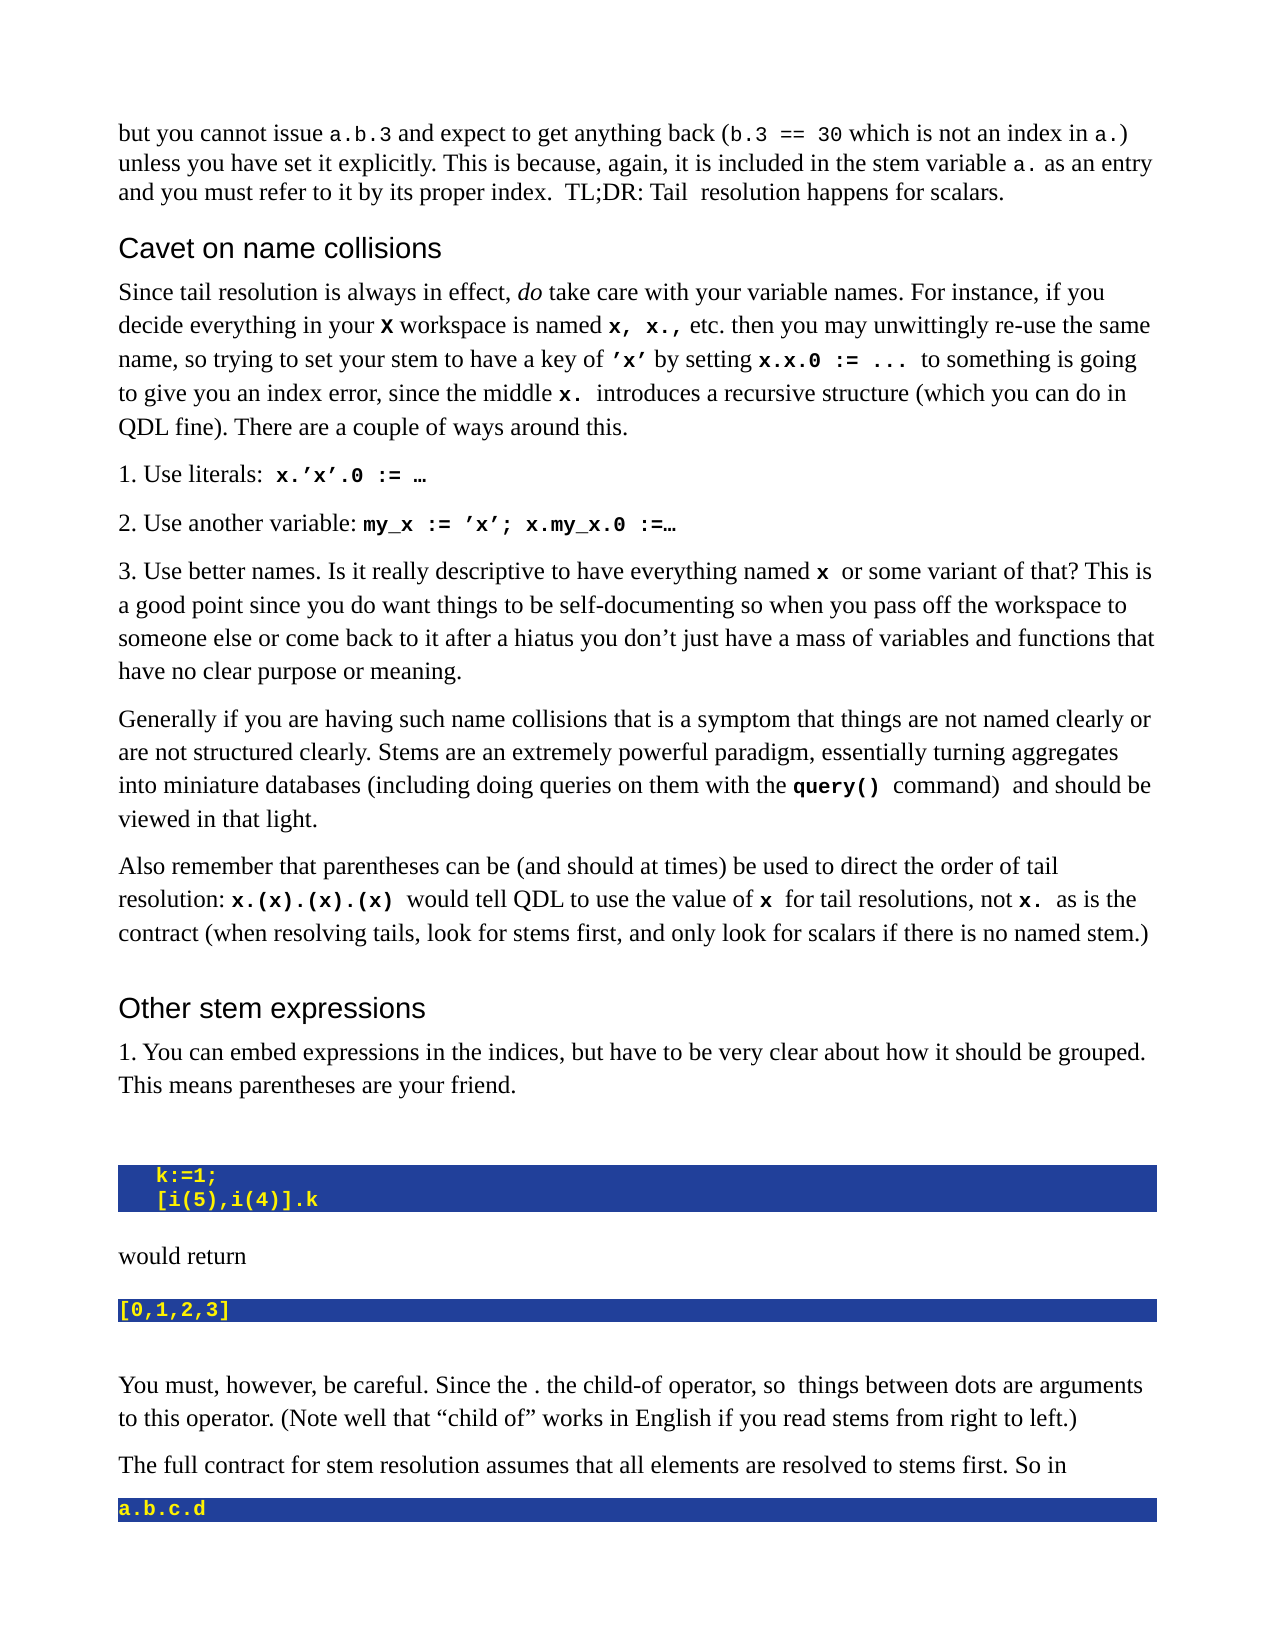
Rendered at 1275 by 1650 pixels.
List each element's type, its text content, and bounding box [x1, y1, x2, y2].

text 1. You can embed expressions in the indices, but have to be very clear about how it should be grouped. This means parentheses are your friend. [118, 1037, 1157, 1099]
text Generally if you are having such name collisions that is a symptom that things are not named clearly or are not structured clearly. Stems are an extremely powerful paradigm, essentially turning aggregates into miniature databases (including doing queries on them with the query() command) and should be viewed in that light. [118, 704, 1157, 832]
text would return [118, 1241, 1157, 1270]
text 2. Use another variable: my_x := ’x’; x.my_x.0 :=… [118, 508, 1157, 537]
text [i(5),i(4)].k [118, 1189, 1157, 1212]
text k:=1; [118, 1165, 1157, 1189]
text a.b.c.d [118, 1498, 1157, 1522]
text Also remember that parentheses can be (and should at times) be used to direct the order of tail resolution: x.(x).(x).(x) would tell QDL to use the value of x for tail resolutions, not x. as is the contract (when resolving tails, look for stems first, and only look for scalars if there is no named stem.) [118, 851, 1157, 947]
text but you cannot issue a.b.3 and expect to get anything back (b.3 == 30 which is not an index in a.) unless you have set it explicitly. This is because, again, it is included in the stem variable a. as an entry and you must refer to it by its proper index. TL;DR: Tail resolution happens for scalars. [118, 118, 1157, 206]
text You must, however, be careful. Since the . the child-of operator, so things between dots are arguments to this operator. (Note well that “child of” works in English if you read stems from right to left.) [118, 1370, 1157, 1432]
subtitle Cavet on name collisions [118, 231, 1157, 264]
text Since tail resolution is always in effect, do take care with your variable names. For instance, if you decide everything in your X workspace is named x, x., etc. then you may unwittingly re-use the same name, so trying to set your stem to have a key of ’x’ by setting x.x.0 := ... to something is going to give you an index error, since the middle x. introduces a recursive structure (which you can do in QDL fine). There are a couple of ways around this. [118, 277, 1157, 440]
text [0,1,2,3] [118, 1299, 1157, 1322]
text 3. Use better names. Is it really descriptive to have everything named x or some variant of that? This is a good point since you do want things to be self-documenting so when you pass off the workspace to someone else or come back to it after a hiatus you don’t just have a mass of variables and functions that have no clear purpose or meaning. [118, 556, 1157, 685]
text 1. Use literals: x.’x’.0 := … [118, 459, 1157, 489]
text The full contract for stem resolution assumes that all elements are resolved to stems first. So in [118, 1451, 1157, 1479]
subtitle Other stem expressions [118, 991, 1157, 1024]
